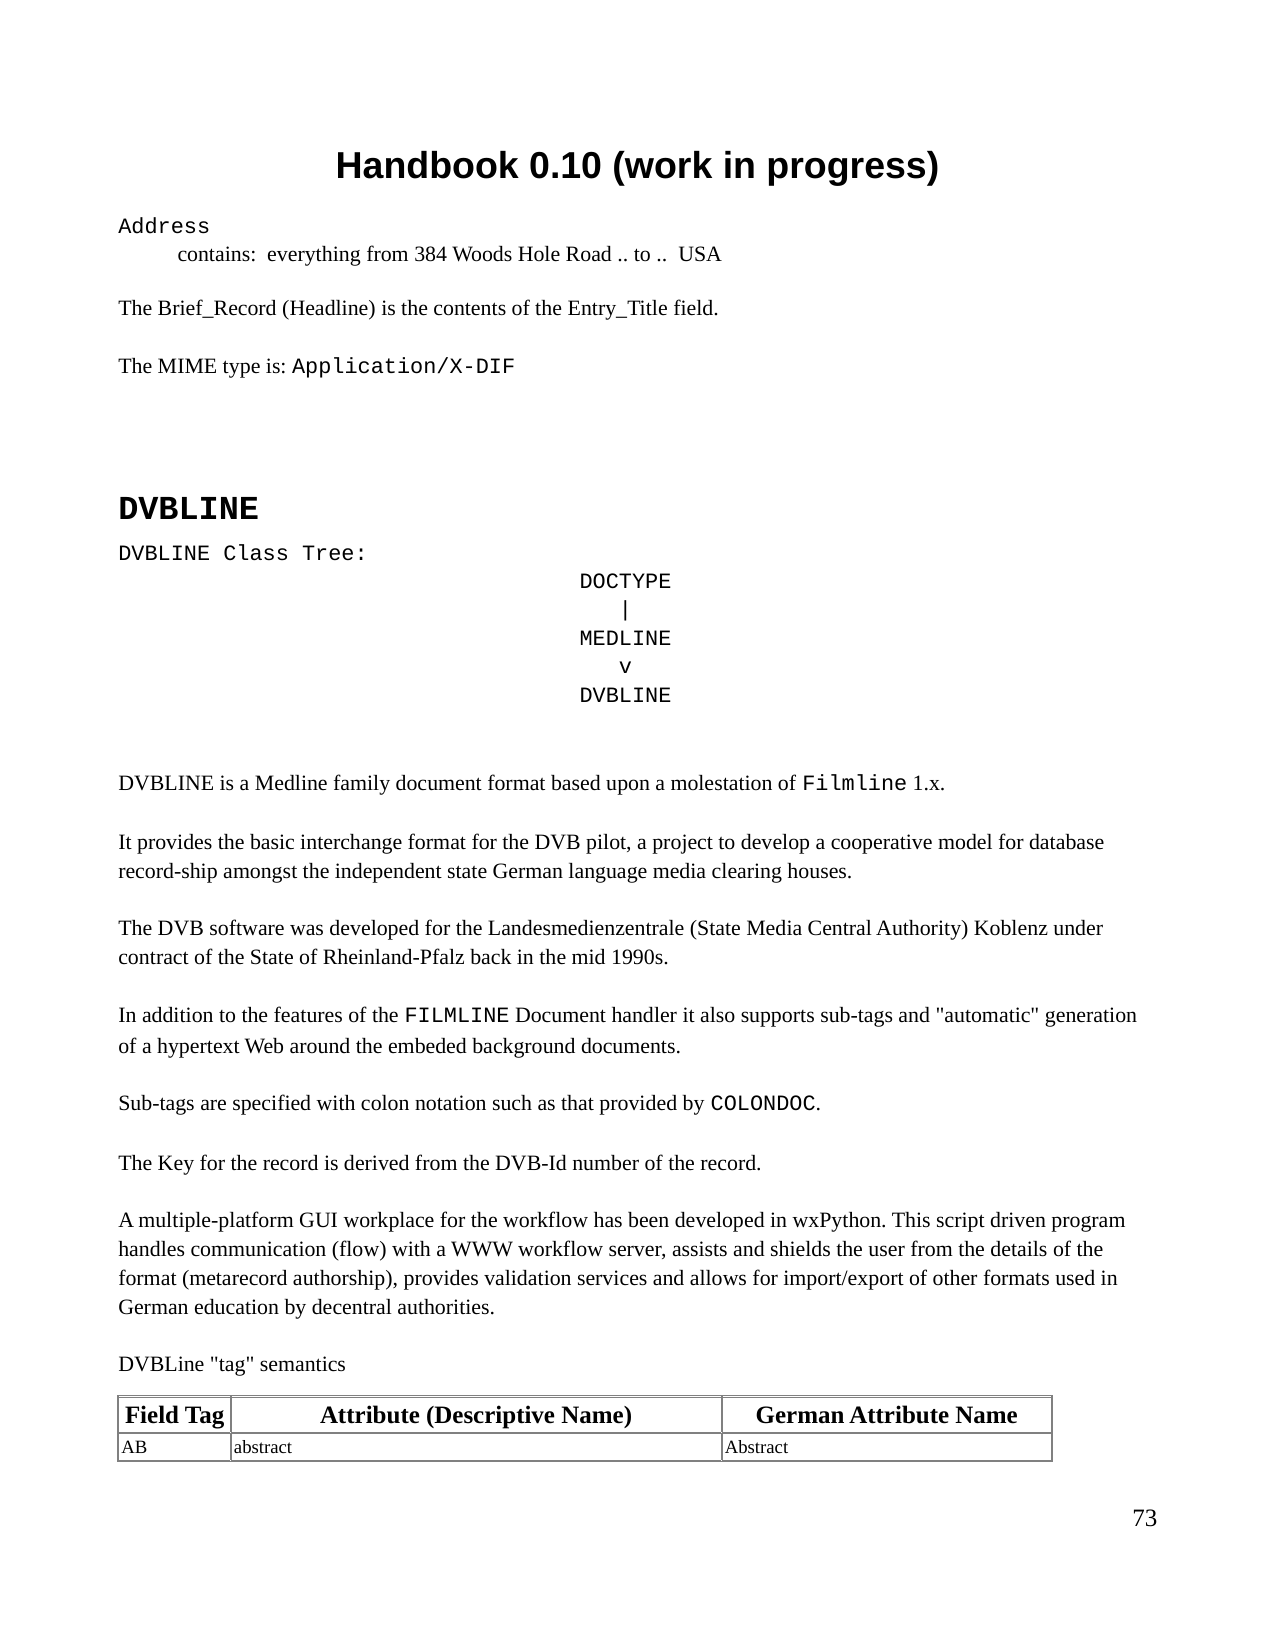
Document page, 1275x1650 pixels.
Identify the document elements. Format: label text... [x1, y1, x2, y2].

text DVBLINE [487, 684, 1157, 709]
text The Brief_Record (Headline) is the contents of the Entry_Title field. [118, 295, 1157, 320]
text | [487, 599, 1157, 623]
table_header Attribute (Descriptive Name) [232, 1398, 721, 1432]
subtitle DVBLINE [118, 491, 1157, 529]
text It provides the basic interchange format for the DVB pilot, a project to develop a cooperative model for database record-ship amongst the independent state German language media clearing houses. [118, 829, 1157, 883]
text Sub-tags are specified with colon notation such as that provided by COLONDOC. [118, 1090, 1157, 1117]
text DVBLINE is a Medline family document format based upon a molestation of Filmline 1.x. [118, 769, 1157, 796]
text v [487, 656, 1157, 680]
subtitle Address [118, 216, 1157, 241]
text The MIME type is: Application/X-DIF [118, 353, 1157, 380]
list contains: everything from 384 Woods Hole Road .. to .. USA [177, 241, 1157, 266]
text A multiple-platform GUI workplace for the workflow has been developed in wxPython. This script driven program handles communication (flow) with a WWW workflow server, assists and shields the user from the details of the format (metarecord authorship), provides validation services and allows for import/export of other formats used in German education by decentral authorities. [118, 1207, 1157, 1319]
table_header Field Tag [119, 1398, 230, 1432]
text DVBLINE Class Tree: [118, 542, 1157, 567]
table_header German Attribute Name [723, 1398, 1051, 1432]
table_cell abstract [232, 1434, 721, 1460]
text In addition to the features of the FILMLINE Document handler it also supports sub-tags and "automatic" generation of a hypertext Web around the embeded background documents. [118, 1002, 1157, 1058]
text DOCTYPE [487, 570, 1157, 595]
text MEDLINE [487, 627, 1157, 652]
text The Key for the record is derived from the DVB-Id number of the record. [118, 1149, 1157, 1175]
text The DVB software was developed for the Landesmedienzentrale (State Media Central Authority) Koblenz under contract of the State of Rheinland-Pfalz back in the mid 1990s. [118, 915, 1157, 969]
table_cell Abstract [723, 1434, 1051, 1460]
table_cell AB [119, 1434, 230, 1460]
text DVBLine "tag" semantics [118, 1351, 1157, 1377]
